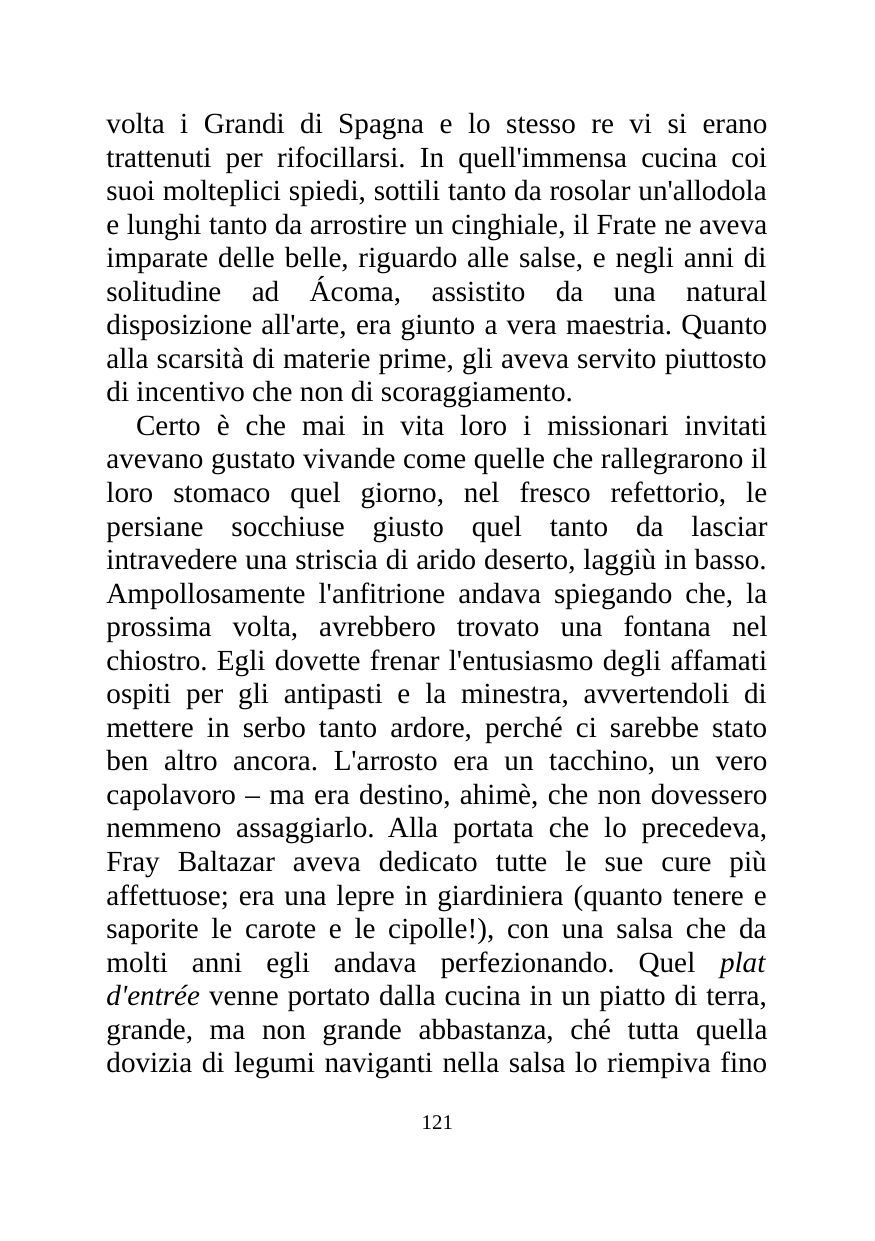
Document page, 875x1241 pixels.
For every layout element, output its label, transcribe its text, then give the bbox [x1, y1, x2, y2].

text Certo è che mai in vita loro i missionari invitati avevano gustato vivande come quelle che rallegrarono il loro stomaco quel giorno, nel fresco refettorio, le persiane socchiuse giusto quel tanto da lasciar intravedere una striscia di arido deserto, laggiù in basso. Ampollosamente l'anfitrione andava spiegando che, la prossima volta, avrebbero trovato una fontana nel chiostro. Egli dovette frenar l'entusiasmo degli affamati ospiti per gli antipasti e la minestra, avvertendoli di mettere in serbo tanto ardore, perché ci sarebbe stato ben altro ancora. L'arrosto era un tacchino, un vero capolavoro – ma era destino, ahimè, che non dovessero nemmeno assaggiarlo. Alla portata che lo precedeva, Fray Baltazar aveva dedicato tutte le sue cure più affettuose; era una lepre in giardiniera (quanto tenere e saporite le carote e le cipolle!), con una salsa che da molti anni egli andava perfezionando. Quel plat d'entrée venne portato dalla cucina in un piatto di terra, grande, ma non grande abbastanza, ché tutta quella dovizia di legumi naviganti nella salsa lo riempiva fino [106, 408, 768, 1079]
text volta i Grandi di Spagna e lo stesso re vi si erano trattenuti per rifocillarsi. In quell'immensa cucina coi suoi molteplici spiedi, sottili tanto da rosolar un'allodola e lunghi tanto da arrostire un cinghiale, il Frate ne aveva imparate delle belle, riguardo alle salse, e negli anni di solitudine ad Ácoma, assistito da una natural disposizione all'arte, era giunto a vera maestria. Quanto alla scarsità di materie prime, gli aveva servito piuttosto di incentivo che non di scoraggiamento. [106, 106, 768, 408]
